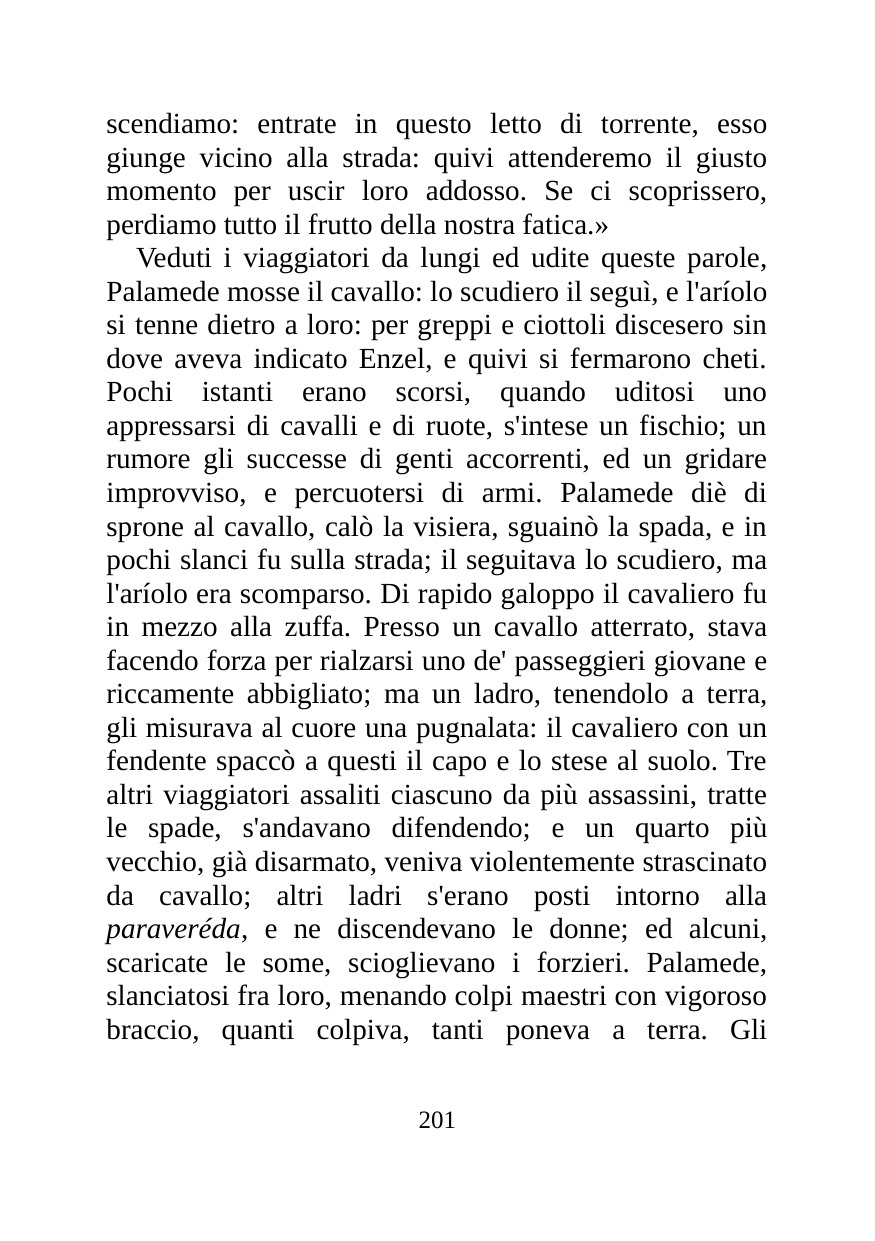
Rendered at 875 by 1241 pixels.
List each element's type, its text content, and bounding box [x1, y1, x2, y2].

text scendiamo: entrate in questo letto di torrente, esso giunge vicino alla strada: quivi attenderemo il giusto momento per uscir loro addosso. Se ci scoprissero, perdiamo tutto il frutto della nostra fatica.» [106, 106, 768, 240]
text Veduti i viaggiatori da lungi ed udite queste parole, Palamede mosse il cavallo: lo scudiero il seguì, e l'aríolo si tenne dietro a loro: per greppi e ciottoli discesero sin dove aveva indicato Enzel, e quivi si fermarono cheti. Pochi istanti erano scorsi, quando uditosi uno appressarsi di cavalli e di ruote, s'intese un fischio; un rumore gli successe di genti accorrenti, ed un gridare improvviso, e percuotersi di armi. Palamede diè di sprone al cavallo, calò la visiera, sguainò la spada, e in pochi slanci fu sulla strada; il seguitava lo scudiero, ma l'aríolo era scomparso. Di rapido galoppo il cavaliero fu in mezzo alla zuffa. Presso un cavallo atterrato, stava facendo forza per rialzarsi uno de' passeggieri giovane e riccamente abbigliato; ma un ladro, tenendolo a terra, gli misurava al cuore una pugnalata: il cavaliero con un fendente spaccò a questi il capo e lo stese al suolo. Tre altri viaggiatori assaliti ciascuno da più assassini, tratte le spade, s'andavano difendendo; e un quarto più vecchio, già disarmato, veniva violentemente strascinato da cavallo; altri ladri s'erano posti intorno alla paraveréda, e ne discendevano le donne; ed alcuni, scaricate le some, scioglievano i forzieri. Palamede, slanciatosi fra loro, menando colpi maestri con vigoroso braccio, quanti colpiva, tanti poneva a terra. Gli [106, 240, 768, 1045]
